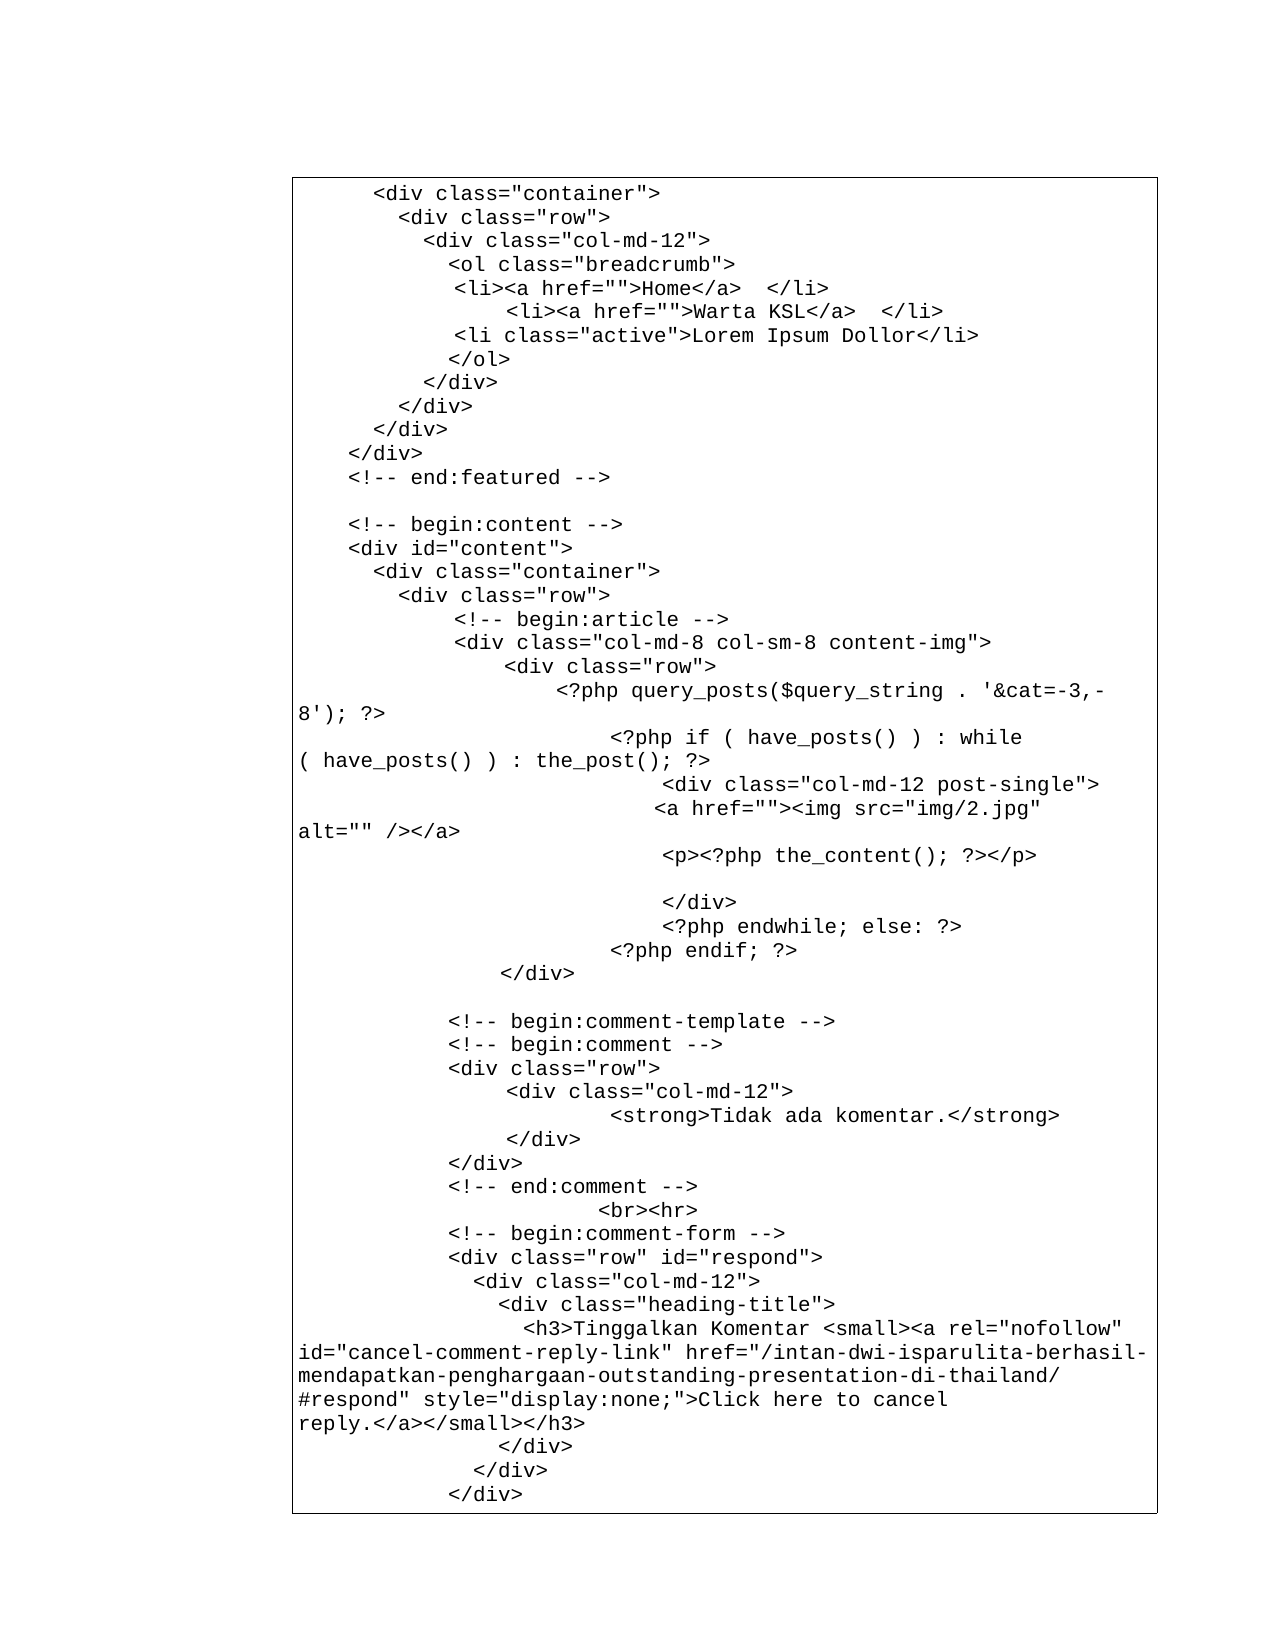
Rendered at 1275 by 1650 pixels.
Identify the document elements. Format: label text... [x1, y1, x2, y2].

table_header <div class="container"> <div class="row"> <div class="col-md-12"> <ol class="breadcrumb"> <li><a href="">Home</a> </li> <li><a href="">Warta KSL</a> </li> <li class="active">Lorem Ipsum Dollor</li> </ol> </div> </div> </div> </div> <!-- end:featured --> <!-- begin:content --> <div id="content"> <div class="container"> <div class="row"> <!-- begin:article --> <div class="col-md-8 col-sm-8 content-img"> <div class="row"> <?php query_posts($query_string . '&cat=-3,-8'); ?> <?php if ( have_posts() ) : while ( have_posts() ) : the_post(); ?> <div class="col-md-12 post-single"> <a href=""><img src="img/2.jpg" alt="" /></a> <p><?php the_content(); ?></p> </div> <?php endwhile; else: ?> <?php endif; ?> </div> <!-- begin:comment-template --> <!-- begin:comment --> <div class="row"> <div class="col-md-12"> <strong>Tidak ada komentar.</strong> </div> </div> <!-- end:comment --> <br><hr> <!-- begin:comment-form --> <div class="row" id="respond"> <div class="col-md-12"> <div class="heading-title"> <h3>Tinggalkan Komentar <small><a rel="nofollow" id="cancel-comment-reply-link" href="/intan-dwi-isparulita-berhasil-mendapatkan-penghargaan-outstanding-presentation-di-thailand/#respond" style="display:none;">Click here to cancel reply.</a></small></h3> </div> </div> </div> [293, 178, 1157, 1513]
